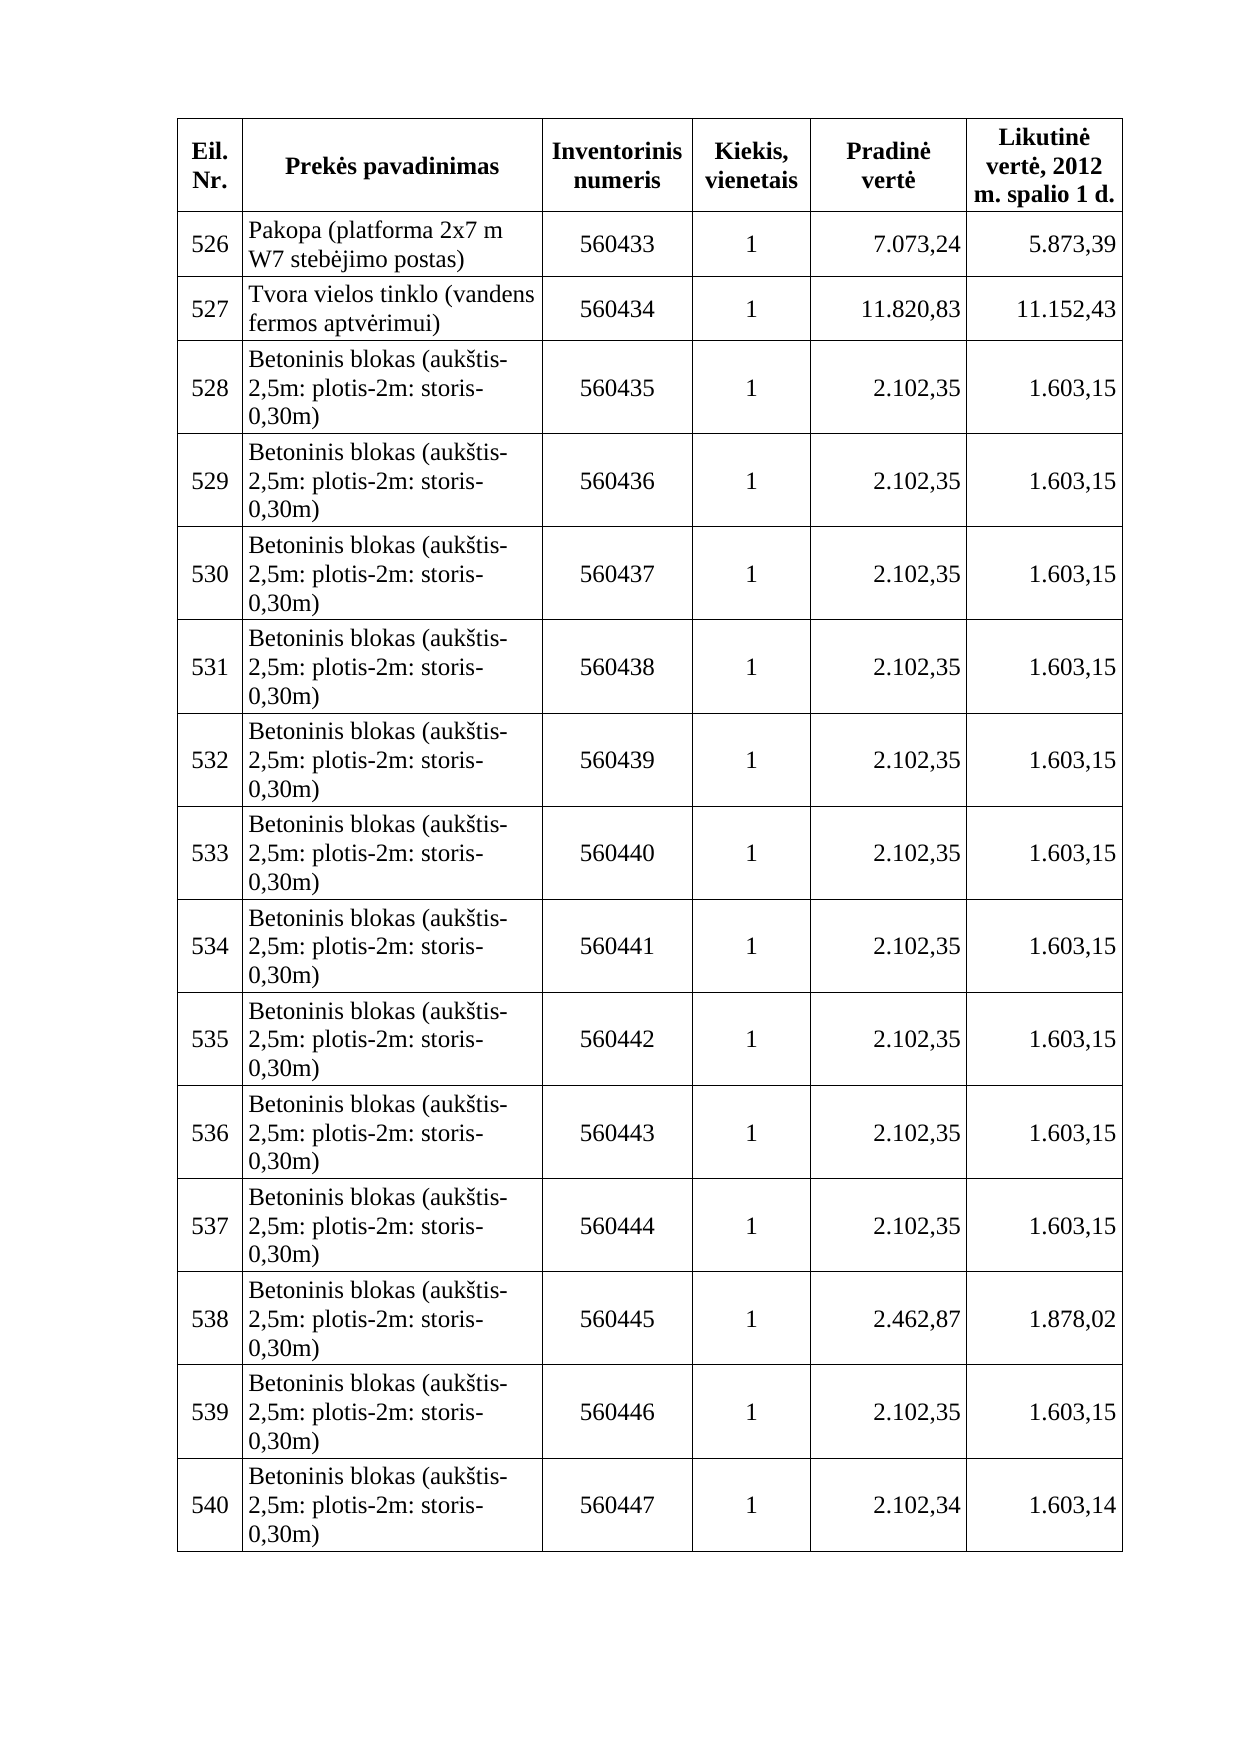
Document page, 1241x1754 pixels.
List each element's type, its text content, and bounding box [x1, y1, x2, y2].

table_cell Betoninis blokas (aukštis-2,5m: plotis-2m: storis-0,30m) [243, 1086, 542, 1178]
table_cell 1 [693, 807, 810, 899]
table_cell Betoninis blokas (aukštis-2,5m: plotis-2m: storis-0,30m) [243, 900, 542, 992]
table_cell Pakopa (platforma 2x7 m W7 stebėjimo postas) [243, 212, 542, 276]
table_cell 2.102,34 [811, 1459, 966, 1551]
table_cell 1 [693, 1459, 810, 1551]
table_cell Betoninis blokas (aukštis-2,5m: plotis-2m: storis-0,30m) [243, 1459, 542, 1551]
table_cell 11.152,43 [967, 277, 1122, 340]
table_cell 2.102,35 [811, 434, 966, 526]
table_cell 1.878,02 [967, 1272, 1122, 1364]
table_cell 560441 [543, 900, 692, 992]
table_cell 1 [693, 1086, 810, 1178]
table_cell 1.603,15 [967, 341, 1122, 433]
table_cell Betoninis blokas (aukštis-2,5m: plotis-2m: storis-0,30m) [243, 1179, 542, 1271]
table_cell Betoninis blokas (aukštis-2,5m: plotis-2m: storis-0,30m) [243, 807, 542, 899]
table_cell 1 [693, 1272, 810, 1364]
table_cell 1.603,15 [967, 807, 1122, 899]
table_cell 560444 [543, 1179, 692, 1271]
table_cell 1 [693, 993, 810, 1085]
table_header Likutinė vertė, 2012 m. spalio 1 d. [967, 119, 1122, 211]
table_cell 536 [178, 1086, 242, 1178]
table_cell 1 [693, 900, 810, 992]
table_cell 1 [693, 714, 810, 806]
table_cell 7.073,24 [811, 212, 966, 276]
table_cell 560436 [543, 434, 692, 526]
table_cell 1.603,15 [967, 900, 1122, 992]
table_cell 1.603,15 [967, 527, 1122, 619]
table_cell 1.603,15 [967, 1179, 1122, 1271]
table_cell 560438 [543, 620, 692, 712]
table_cell 1.603,15 [967, 1365, 1122, 1457]
table_header Prekės pavadinimas [243, 119, 542, 211]
table_cell 1 [693, 527, 810, 619]
table_header Inventorinis numeris [543, 119, 692, 211]
table_cell 2.462,87 [811, 1272, 966, 1364]
table_cell 11.820,83 [811, 277, 966, 340]
table_cell 1.603,15 [967, 714, 1122, 806]
table_cell 2.102,35 [811, 341, 966, 433]
table_cell 560443 [543, 1086, 692, 1178]
table_cell 560442 [543, 993, 692, 1085]
table_cell 560433 [543, 212, 692, 276]
table_cell Betoninis blokas (aukštis-2,5m: plotis-2m: storis-0,30m) [243, 434, 542, 526]
table_cell 2.102,35 [811, 527, 966, 619]
table_cell 560434 [543, 277, 692, 340]
table_cell 538 [178, 1272, 242, 1364]
table_cell 1 [693, 212, 810, 276]
table_header Eil. Nr. [178, 119, 242, 211]
table_header Pradinė vertė [811, 119, 966, 211]
table_cell 2.102,35 [811, 714, 966, 806]
table_cell Betoninis blokas (aukštis-2,5m: plotis-2m: storis-0,30m) [243, 341, 542, 433]
table_cell 527 [178, 277, 242, 340]
table_cell 1.603,15 [967, 993, 1122, 1085]
table_cell 2.102,35 [811, 807, 966, 899]
table_cell 1.603,15 [967, 620, 1122, 712]
table_cell 560446 [543, 1365, 692, 1457]
table_cell Betoninis blokas (aukštis-2,5m: plotis-2m: storis-0,30m) [243, 714, 542, 806]
table_cell Betoninis blokas (aukštis-2,5m: plotis-2m: storis-0,30m) [243, 1365, 542, 1457]
table_header Kiekis, vienetais [693, 119, 810, 211]
table_cell 528 [178, 341, 242, 433]
table_cell 1 [693, 341, 810, 433]
table_cell 2.102,35 [811, 1365, 966, 1457]
table_cell 2.102,35 [811, 620, 966, 712]
table_cell 1 [693, 277, 810, 340]
table_cell 531 [178, 620, 242, 712]
table_cell 535 [178, 993, 242, 1085]
table_cell 1.603,15 [967, 1086, 1122, 1178]
table_cell 2.102,35 [811, 900, 966, 992]
table_cell 1 [693, 1365, 810, 1457]
table_cell 560439 [543, 714, 692, 806]
table_cell Tvora vielos tinklo (vandens fermos aptvėrimui) [243, 277, 542, 340]
table_cell Betoninis blokas (aukštis-2,5m: plotis-2m: storis-0,30m) [243, 620, 542, 712]
table_cell Betoninis blokas (aukštis-2,5m: plotis-2m: storis-0,30m) [243, 527, 542, 619]
table_cell 1 [693, 1179, 810, 1271]
table_cell 533 [178, 807, 242, 899]
table_cell 2.102,35 [811, 1179, 966, 1271]
table_cell 526 [178, 212, 242, 276]
table_cell 560437 [543, 527, 692, 619]
table_cell 560445 [543, 1272, 692, 1364]
table_cell Betoninis blokas (aukštis-2,5m: plotis-2m: storis-0,30m) [243, 993, 542, 1085]
table_cell 1.603,15 [967, 434, 1122, 526]
table_cell 539 [178, 1365, 242, 1457]
table_cell 534 [178, 900, 242, 992]
table_cell 560440 [543, 807, 692, 899]
table_cell 560447 [543, 1459, 692, 1551]
table_cell 529 [178, 434, 242, 526]
table_cell Betoninis blokas (aukštis-2,5m: plotis-2m: storis-0,30m) [243, 1272, 542, 1364]
table_cell 5.873,39 [967, 212, 1122, 276]
table_cell 532 [178, 714, 242, 806]
table_cell 2.102,35 [811, 993, 966, 1085]
table_cell 540 [178, 1459, 242, 1551]
table_cell 1.603,14 [967, 1459, 1122, 1551]
table_cell 560435 [543, 341, 692, 433]
table_cell 530 [178, 527, 242, 619]
table_cell 1 [693, 434, 810, 526]
table_cell 537 [178, 1179, 242, 1271]
table_cell 1 [693, 620, 810, 712]
table_cell 2.102,35 [811, 1086, 966, 1178]
